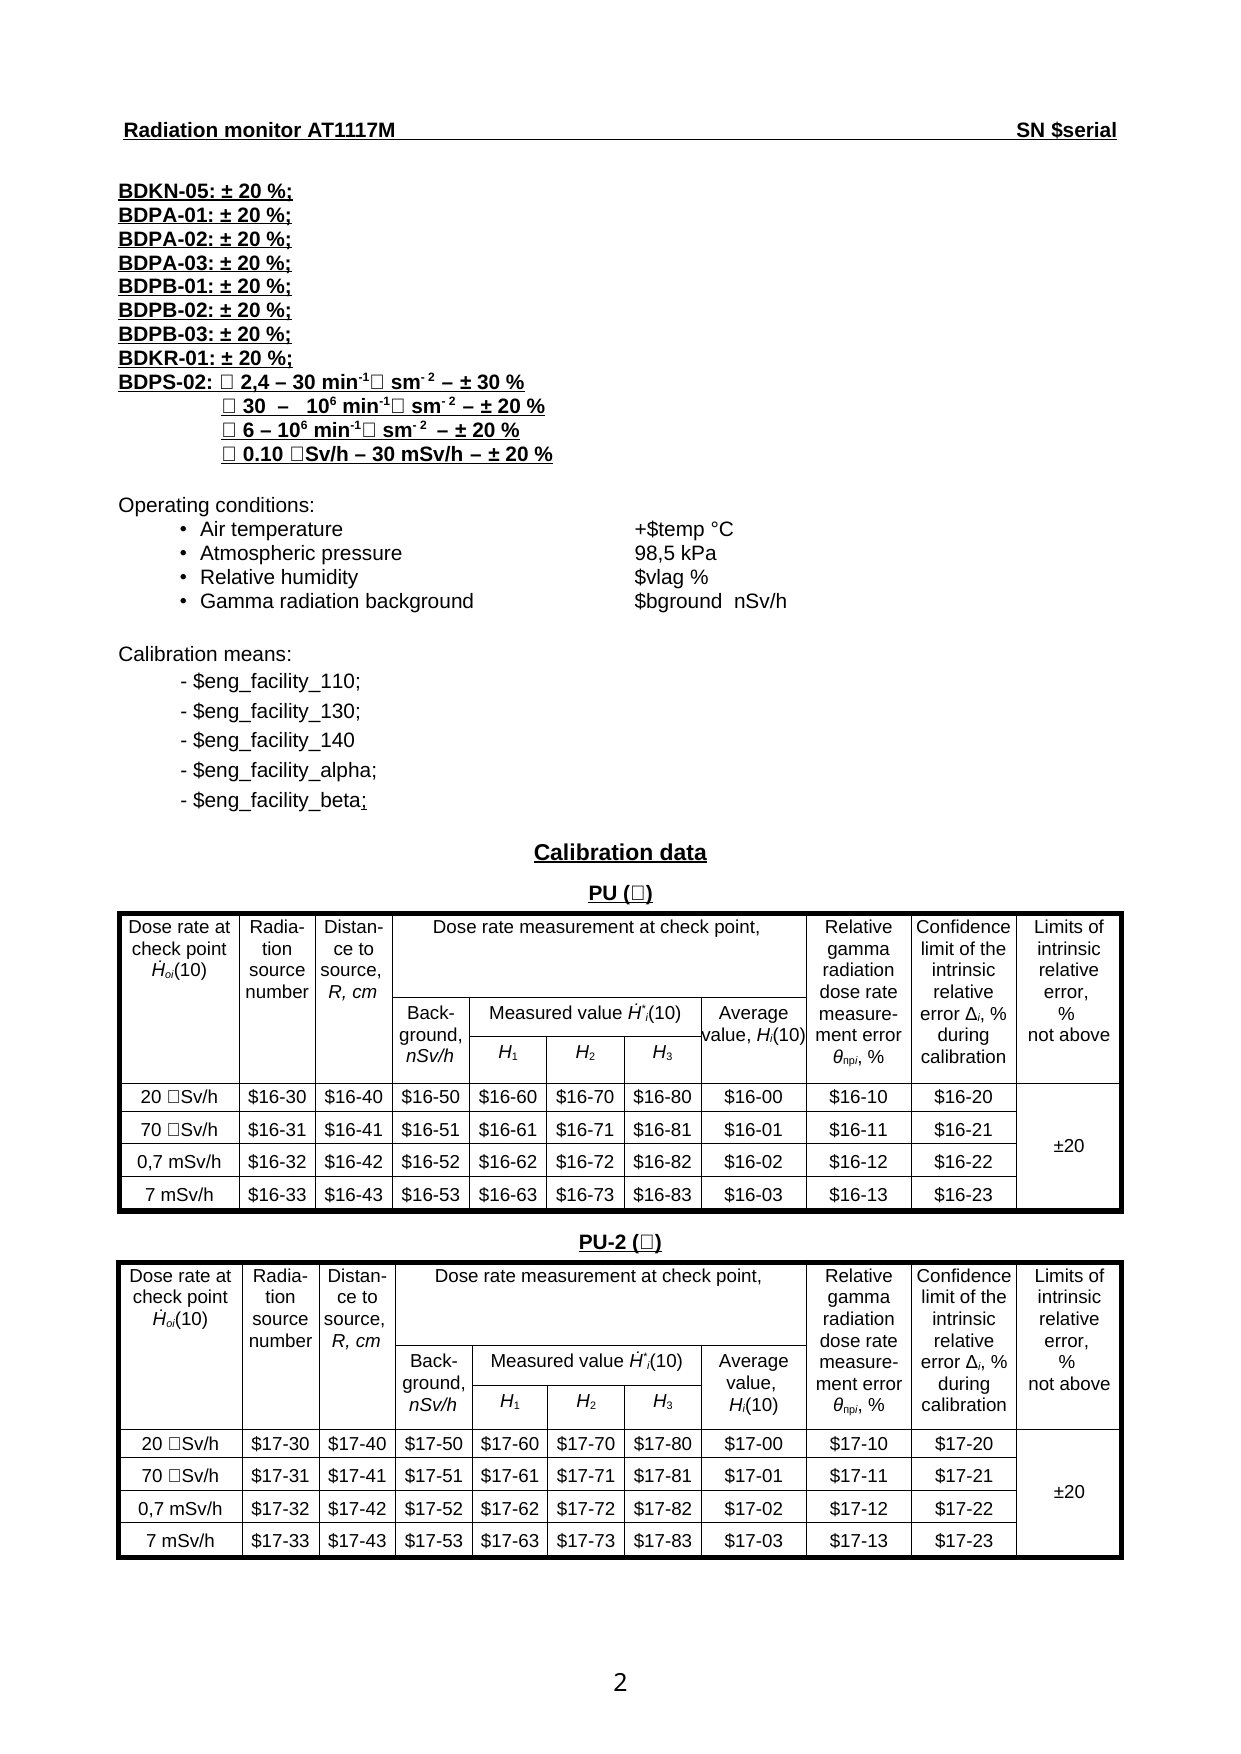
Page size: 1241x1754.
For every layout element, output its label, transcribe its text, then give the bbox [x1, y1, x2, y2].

table_cell Limits of intrinsic relative error, % not above [1017, 1265, 1119, 1429]
table_cell $16-51 [393, 1112, 469, 1143]
table_header BDPA-03: ± 20 %; [118, 250, 1063, 274]
table_cell $17-31 [243, 1458, 319, 1489]
table_cell Radia-tion source number [240, 916, 315, 1083]
list Atmospheric pressure 98,5 kPa [179, 541, 1122, 565]
table_cell Dose rate measurement at check point, [393, 916, 806, 997]
table_cell Limits of intrinsic relative error, % not above [1017, 916, 1119, 1083]
table_cell $17-13 [807, 1523, 911, 1555]
table_cell $17-32 [243, 1491, 319, 1522]
table_header - $eng_facility_130; [118, 696, 1122, 725]
table_cell Average value, Hi(10) [702, 998, 806, 1083]
table_cell $17-30 [243, 1430, 319, 1457]
table_cell $17-52 [396, 1491, 472, 1522]
table_cell $16-62 [470, 1144, 546, 1176]
table_cell $16-83 [625, 1177, 701, 1208]
table_cell Relative gamma radiation dose rate measure-ment error θпрi, % [807, 1265, 911, 1429]
table_cell $17-80 [625, 1430, 701, 1457]
table_cell 70 Sv/h [122, 1112, 239, 1143]
table_cell $17-22 [912, 1491, 1016, 1522]
table_cell $17-61 [473, 1458, 547, 1489]
table_cell $17-51 [396, 1458, 472, 1489]
table_cell $16-03 [702, 1177, 806, 1208]
table_cell $17-62 [473, 1491, 547, 1522]
table_header BDPA-01: ± 20 %; [118, 203, 1063, 226]
table_cell Dose rate at check point Ḣoi(10) [122, 916, 239, 1083]
table_cell Confidence limit of the intrinsic relative error Δi, % during calibration [912, 1265, 1016, 1429]
table_cell $16-50 [393, 1084, 469, 1111]
table_cell $17-73 [548, 1523, 624, 1555]
table_cell $16-80 [625, 1084, 701, 1111]
table_cell Back-ground, nSv/h [396, 1346, 472, 1429]
table_cell $16-22 [912, 1144, 1016, 1176]
table_header PU-2 () [118, 1214, 1122, 1259]
table_cell Distan-ce to source, R, сm [320, 1265, 395, 1429]
table_cell $16-43 [316, 1177, 392, 1208]
table_header PU () [119, 865, 1122, 911]
text Operating conditions: [118, 493, 1122, 517]
table_cell Confidence limit of the intrinsic relative error Δi, % during calibration [912, 916, 1016, 1083]
table_cell $17-12 [807, 1491, 911, 1522]
table_cell H1 [473, 1386, 547, 1429]
table_header BDPB-01: ± 20 %; [118, 274, 1063, 298]
table_header BDPB-02: ± 20 %; [118, 298, 1063, 322]
table_cell $17-41 [320, 1458, 395, 1489]
table_cell $16-02 [702, 1144, 806, 1176]
table_cell $16-00 [702, 1084, 806, 1111]
list Gamma radiation background $bground nSv/h [179, 589, 1122, 613]
table_cell ±20 [1017, 1084, 1119, 1208]
table_cell $16-52 [393, 1144, 469, 1176]
table_cell $17-02 [702, 1491, 806, 1522]
table_cell $17-00 [702, 1430, 806, 1457]
table_cell $16-30 [240, 1084, 315, 1111]
table_cell $16-70 [547, 1084, 624, 1111]
table_cell $16-40 [316, 1084, 392, 1111]
table_cell $17-21 [912, 1458, 1016, 1489]
table_cell 7 mSv/h [122, 1177, 239, 1208]
table_cell $16-31 [240, 1112, 315, 1143]
table_cell Distan-ce to source, R, сm [316, 916, 392, 1083]
table_cell $16-63 [470, 1177, 546, 1208]
table_cell $16-72 [547, 1144, 624, 1176]
table_cell $16-53 [393, 1177, 469, 1208]
table_cell Radia-tion source number [243, 1265, 319, 1429]
table_cell ±20 [1017, 1430, 1119, 1555]
table_cell 70 Sv/h [121, 1458, 242, 1489]
table_cell $17-63 [473, 1523, 547, 1555]
table_cell $17-01 [702, 1458, 806, 1489]
table_cell $17-81 [625, 1458, 701, 1489]
table_header BDKN-05: ± 20 %; [118, 179, 1063, 202]
table_cell $16-60 [470, 1084, 546, 1111]
table_cell $17-60 [473, 1430, 547, 1457]
table_cell $16-21 [912, 1112, 1016, 1143]
table_cell $17-82 [625, 1491, 701, 1522]
table_cell $17-11 [807, 1458, 911, 1489]
table_cell $17-03 [702, 1523, 806, 1555]
table_cell $16-81 [625, 1112, 701, 1143]
table_cell H3 [625, 1037, 701, 1083]
table_cell Dose rate measurement at check point, [396, 1265, 806, 1345]
table_header BDPB-03: ± 20 %; [118, 322, 1063, 346]
table_cell H2 [547, 1037, 624, 1083]
list Relative humidity $vlag % [179, 565, 1122, 589]
table_cell $16-23 [912, 1177, 1016, 1208]
text Calibration data [118, 839, 1122, 865]
table_cell $16-01 [702, 1112, 806, 1143]
table_cell $16-71 [547, 1112, 624, 1143]
table_header BDKR-01: ± 20 %; [118, 346, 1063, 370]
table_header BDPA-02: ± 20 %; [118, 226, 1063, 250]
table_header - $eng_facility_140 [118, 725, 1122, 755]
table_cell $17-23 [912, 1523, 1016, 1555]
table_cell $17-83 [625, 1523, 701, 1555]
table_cell Dose rate at check point Ḣoi(10) [121, 1265, 242, 1429]
text Calibration means: [118, 642, 1122, 666]
table_cell $17-53 [396, 1523, 472, 1555]
table_cell $17-42 [320, 1491, 395, 1522]
table_cell $16-33 [240, 1177, 315, 1208]
table_header - $eng_facility_110; [118, 666, 1122, 696]
table_cell 0,7 mSv/h [122, 1144, 239, 1176]
table_header - $eng_facility_alpha; [118, 755, 1122, 785]
table_cell Measured value Ḣ*i(10) [470, 998, 701, 1036]
table_cell $16-12 [807, 1144, 911, 1176]
table_cell $16-42 [316, 1144, 392, 1176]
table_cell H2 [548, 1386, 624, 1429]
table_cell $16-41 [316, 1112, 392, 1143]
table_cell $16-82 [625, 1144, 701, 1176]
table_cell $17-70 [548, 1430, 624, 1457]
table_cell $16-13 [807, 1177, 911, 1208]
table_cell $17-71 [548, 1458, 624, 1489]
table_cell $16-11 [807, 1112, 911, 1143]
table_cell $17-50 [396, 1430, 472, 1457]
table_cell $16-73 [547, 1177, 624, 1208]
list Air temperature +$temp °C [179, 517, 1122, 541]
table_header - $eng_facility_beta; [118, 785, 1122, 815]
table_cell $17-10 [807, 1430, 911, 1457]
table_cell 0,7 mSv/h [121, 1491, 242, 1522]
table_header BDPS-02:  2,4 – 30 min-1 sm- 2 – ± 30 %  30 – 106 min-1 sm- 2 – ± 20 %  6 – 106 min-1 sm- 2 – ± 20 %  0.10 Sv/h – 30 mSv/h – ± 20 % [118, 370, 1063, 466]
table_cell 20 Sv/h [121, 1430, 242, 1457]
table_cell H1 [470, 1037, 546, 1083]
table_cell 20 Sv/h [122, 1084, 239, 1111]
table_cell Average value, Hi(10) [702, 1346, 806, 1429]
table_cell $16-61 [470, 1112, 546, 1143]
table_cell Measured value Ḣ*i(10) [473, 1346, 701, 1385]
table_cell Relative gamma radiation dose rate measure-ment error θпрi, % [807, 916, 911, 1083]
table_cell $16-20 [912, 1084, 1016, 1111]
table_cell Back-ground, nSv/h [393, 998, 469, 1083]
table_cell $17-72 [548, 1491, 624, 1522]
table_cell $17-40 [320, 1430, 395, 1457]
table_cell H3 [625, 1386, 701, 1429]
table_cell $16-32 [240, 1144, 315, 1176]
table_cell $17-20 [912, 1430, 1016, 1457]
table_cell $17-43 [320, 1523, 395, 1555]
table_cell $17-33 [243, 1523, 319, 1555]
table_cell 7 mSv/h [121, 1523, 242, 1555]
table_cell $16-10 [807, 1084, 911, 1111]
